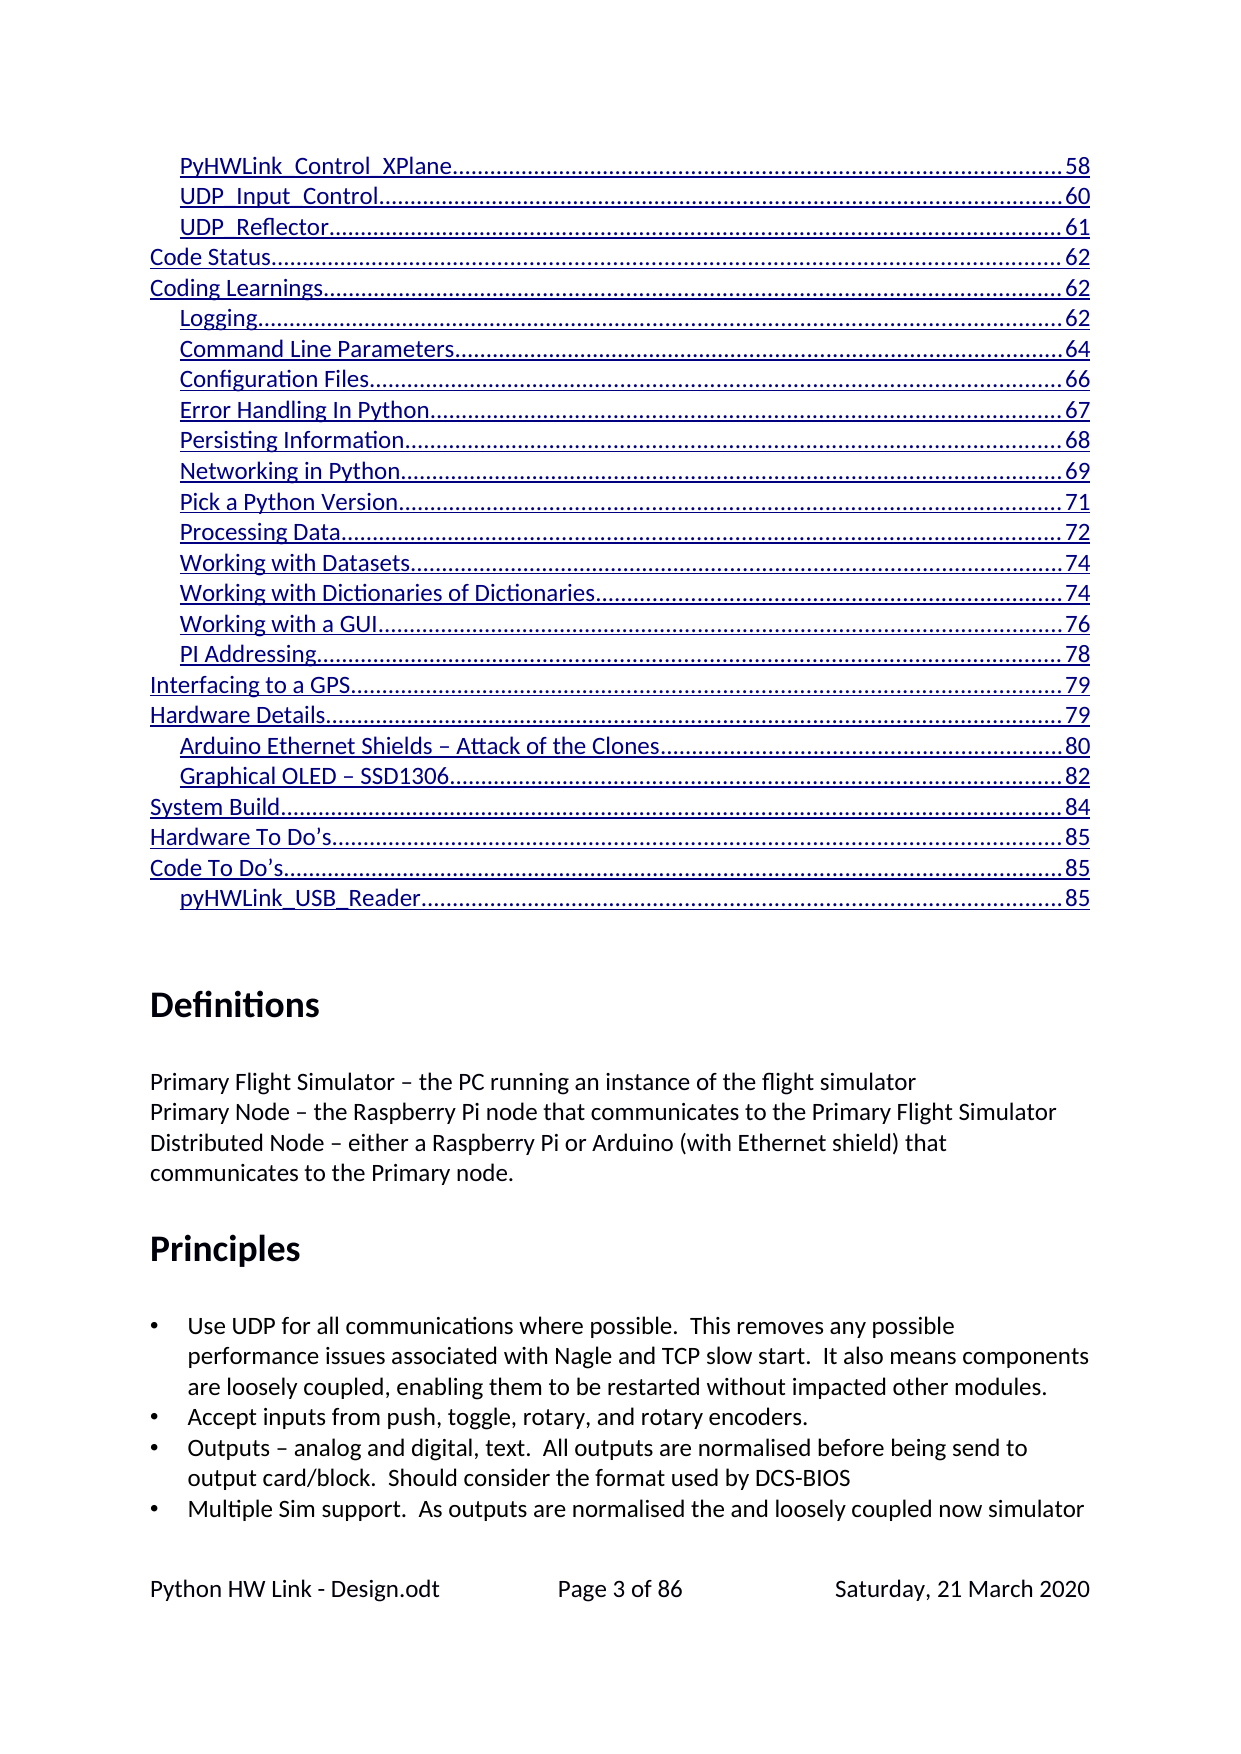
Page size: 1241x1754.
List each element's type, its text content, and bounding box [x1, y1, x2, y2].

text Pick a Python Version 71 [179, 486, 1090, 512]
text [179, 665, 1090, 669]
text Code To Do’s 85 [150, 852, 1090, 878]
text UDP_Input_Control 60 [179, 181, 1090, 206]
text [179, 543, 1090, 547]
text PyHWLink_Control_XPlane 58 [179, 150, 1090, 176]
list Accept inputs from push, toggle, rotary, and rotary encoders. [150, 1402, 1090, 1432]
text Distributed Node – either a Raspberry Pi or Arduino (with Ethernet shield) that communicates to the Primary node. [150, 1127, 1090, 1188]
text Working with a GUI 76 [179, 608, 1090, 634]
text Working with Datasets 74 [179, 547, 1090, 573]
text Interfacing to a GPS 79 [150, 669, 1090, 695]
text Configuration Files 66 [179, 364, 1090, 390]
text Working with Dictionaries of Dictionaries 74 [179, 577, 1090, 603]
text Logging 62 [179, 303, 1090, 329]
text [179, 177, 1090, 181]
text [179, 207, 1090, 211]
text Code Status 62 [150, 242, 1090, 268]
text PI Addressing 78 [179, 638, 1090, 664]
text [179, 360, 1090, 364]
text Processing Data 72 [179, 516, 1090, 542]
text Graphical OLED – SSD1306 82 [179, 760, 1090, 786]
text UDP_Reflector 61 [179, 211, 1090, 237]
text Error Handling In Python 67 [179, 394, 1090, 420]
text [179, 238, 1090, 242]
text Persisting Information 68 [179, 425, 1090, 451]
text [179, 604, 1090, 608]
text Primary Node – the Raspberry Pi node that communicates to the Primary Flight Simulator [150, 1096, 1090, 1127]
text Arduino Ethernet Shields – Attack of the Clones 80 [179, 730, 1090, 756]
text Coding Learnings 62 [150, 272, 1090, 298]
subtitle Principles [150, 1225, 1090, 1271]
list Outputs – analog and digital, text. All outputs are normalised before being send to output card/block. Should consider the format used by DCS-BIOS [150, 1432, 1090, 1493]
text System Build 84 [150, 791, 1090, 817]
text pyHWLink_USB_Reader 85 [179, 882, 1090, 909]
list Multiple Sim support. As outputs are normalised the and loosely coupled now simulator [150, 1493, 1090, 1524]
list Use UDP for all communications where possible. This removes any possible performance issues associated with Nagle and TCP slow start. It also means components are loosely coupled, enabling them to be restarted without impacted other modules. [150, 1310, 1090, 1402]
text [179, 421, 1090, 425]
text Hardware To Do’s 85 [150, 821, 1090, 848]
text [179, 787, 1090, 791]
text Hardware Details 79 [150, 699, 1090, 725]
text Command Line Parameters 64 [179, 333, 1090, 359]
text Primary Flight Simulator – the PC running an instance of the flight simulator [150, 1066, 1090, 1096]
text Networking in Python 69 [179, 455, 1090, 481]
subtitle Definitions [150, 981, 1090, 1027]
text [179, 482, 1090, 486]
